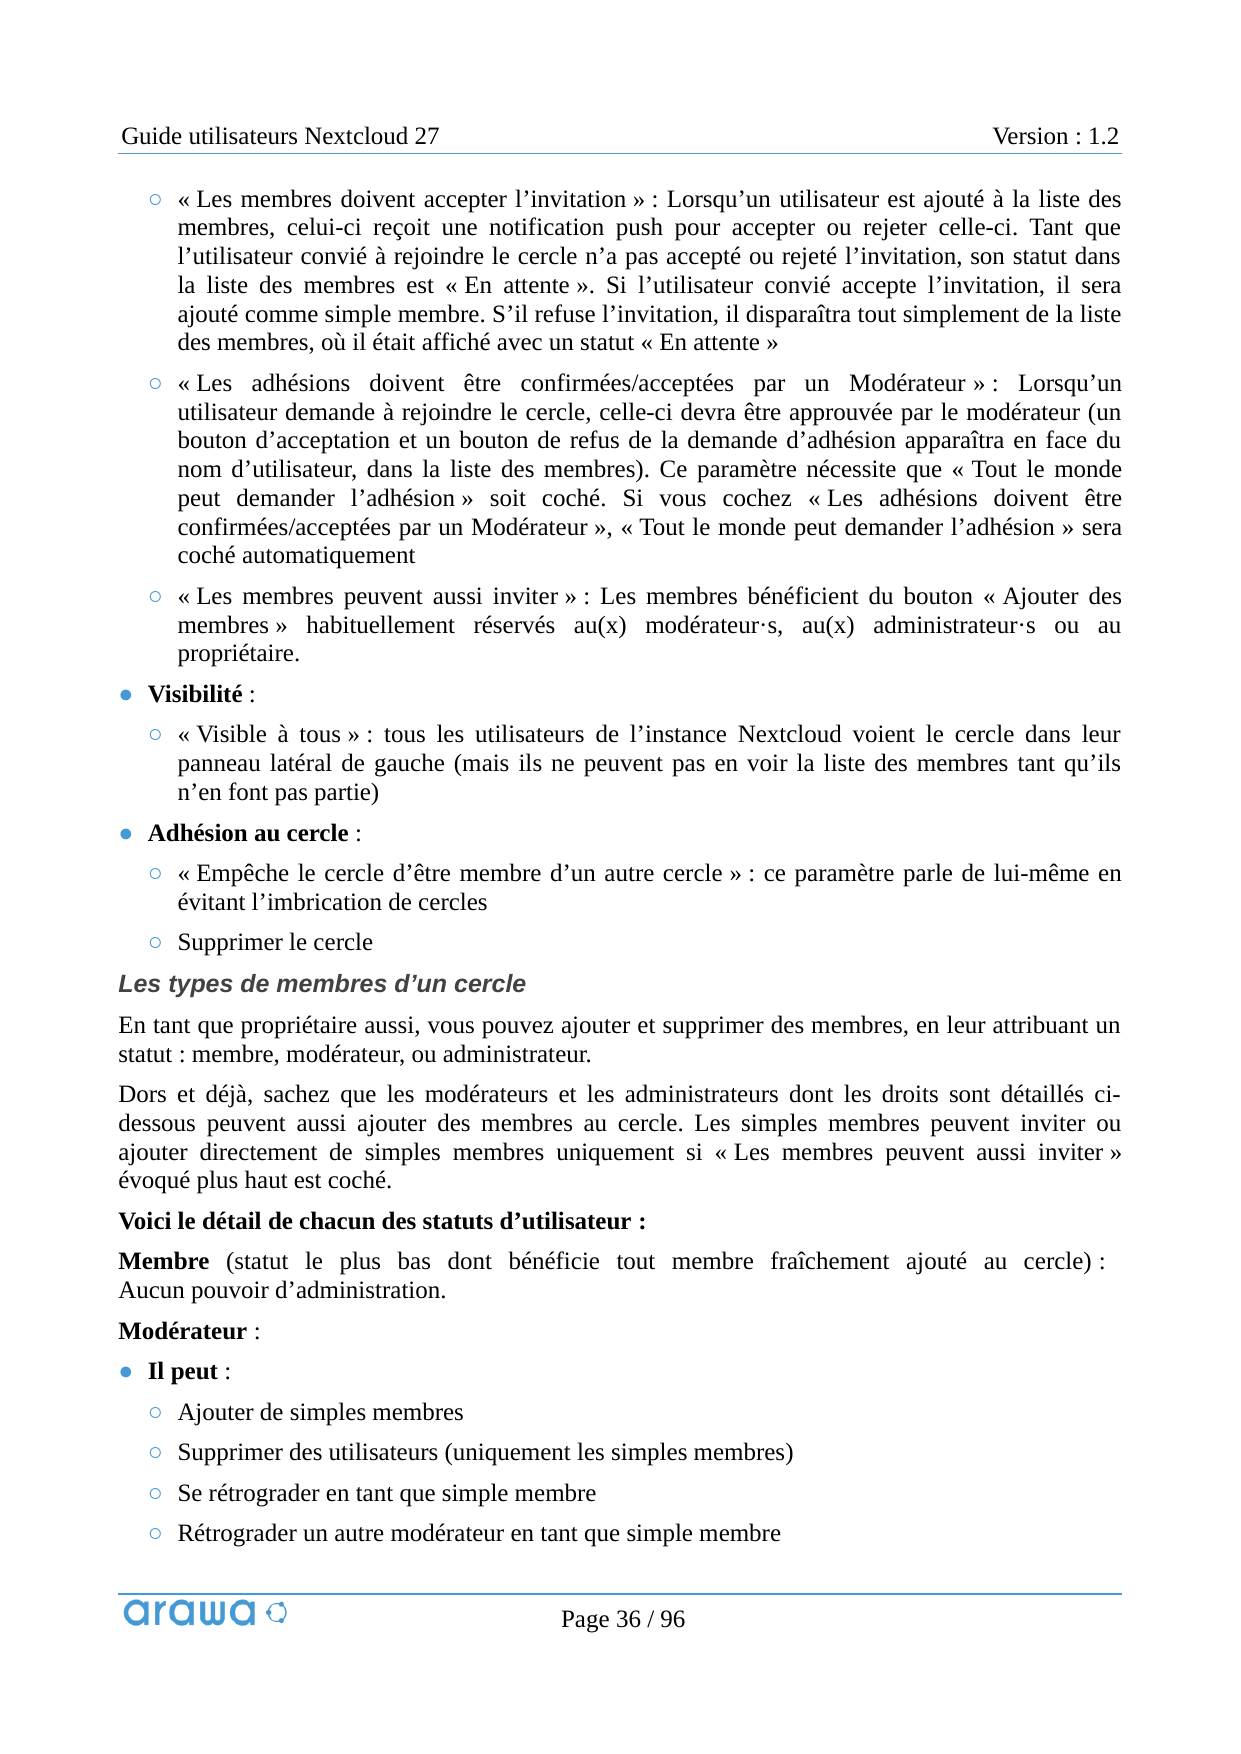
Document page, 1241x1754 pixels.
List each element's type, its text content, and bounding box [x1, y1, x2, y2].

list « Les membres doivent accepter l’invitation » : Lorsqu’un utilisateur est ajouté à la liste des membres, celui-ci reçoit une notification push pour accepter ou rejeter celle-ci. Tant que l’utilisateur convié à rejoindre le cercle n’a pas accepté ou rejeté l’invitation, son statut dans la liste des membres est « En attente ». Si l’utilisateur convié accepte l’invitation, il sera ajouté comme simple membre. S’il refuse l’invitation, il disparaîtra tout simplement de la liste des membres, où il était affiché avec un statut « En attente » [148, 184, 1122, 356]
subtitle Les types de membres d’un cercle [118, 969, 1122, 997]
text Voici le détail de chacun des statuts d’utilisateur : [118, 1206, 1122, 1235]
text Modérateur : [118, 1316, 1122, 1344]
list « Les membres peuvent aussi inviter » : Les membres bénéficient du bouton « Ajouter des membres » habituellement réservés au(x) modérateur·s, au(x) administrateur·s ou au propriétaire. [148, 581, 1122, 667]
picture [121, 1597, 290, 1628]
text Dors et déjà, sachez que les modérateurs et les administrateurs dont les droits sont détaillés ci-dessous peuvent aussi ajouter des membres au cercle. Les simples membres peuvent inviter ou ajouter directement de simples membres uniquement si « Les membres peuvent aussi inviter » évoqué plus haut est coché. [118, 1079, 1122, 1194]
list Se rétrograder en tant que simple membre [148, 1478, 1122, 1507]
text En tant que propriétaire aussi, vous pouvez ajouter et supprimer des membres, en leur attribuant un statut : membre, modérateur, ou administrateur. [118, 1010, 1122, 1067]
list Rétrograder un autre modérateur en tant que simple membre [148, 1518, 1122, 1547]
list « Visible à tous » : tous les utilisateurs de l’instance Nextcloud voient le cercle dans leur panneau latéral de gauche (mais ils ne peuvent pas en voir la liste des membres tant qu’ils n’en font pas partie) [148, 719, 1122, 806]
list Il peut : [118, 1356, 1122, 1385]
list Adhésion au cercle : [118, 818, 1122, 846]
list « Les adhésions doivent être confirmées/acceptées par un Modérateur » : Lorsqu’un utilisateur demande à rejoindre le cercle, celle-ci devra être approuvée par le modérateur (un bouton d’acceptation et un bouton de refus de la demande d’adhésion apparaîtra en face du nom d’utilisateur, dans la liste des membres). Ce paramètre nécessite que « Tout le monde peut demander l’adhésion » soit coché. Si vous cochez « Les adhésions doivent être confirmées/acceptées par un Modérateur », « Tout le monde peut demander l’adhésion » sera coché automatiquement [148, 368, 1122, 569]
list Visibilité : [118, 679, 1122, 708]
list Supprimer le cercle [148, 927, 1122, 956]
text Membre (statut le plus bas dont bénéficie tout membre fraîchement ajouté au cercle) : Aucun pouvoir d’administration. [118, 1246, 1122, 1304]
list Ajouter de simples membres [148, 1397, 1122, 1426]
list Supprimer des utilisateurs (uniquement les simples membres) [148, 1437, 1122, 1466]
list « Empêche le cercle d’être membre d’un autre cercle » : ce paramètre parle de lui-même en évitant l’imbrication de cercles [148, 858, 1122, 916]
